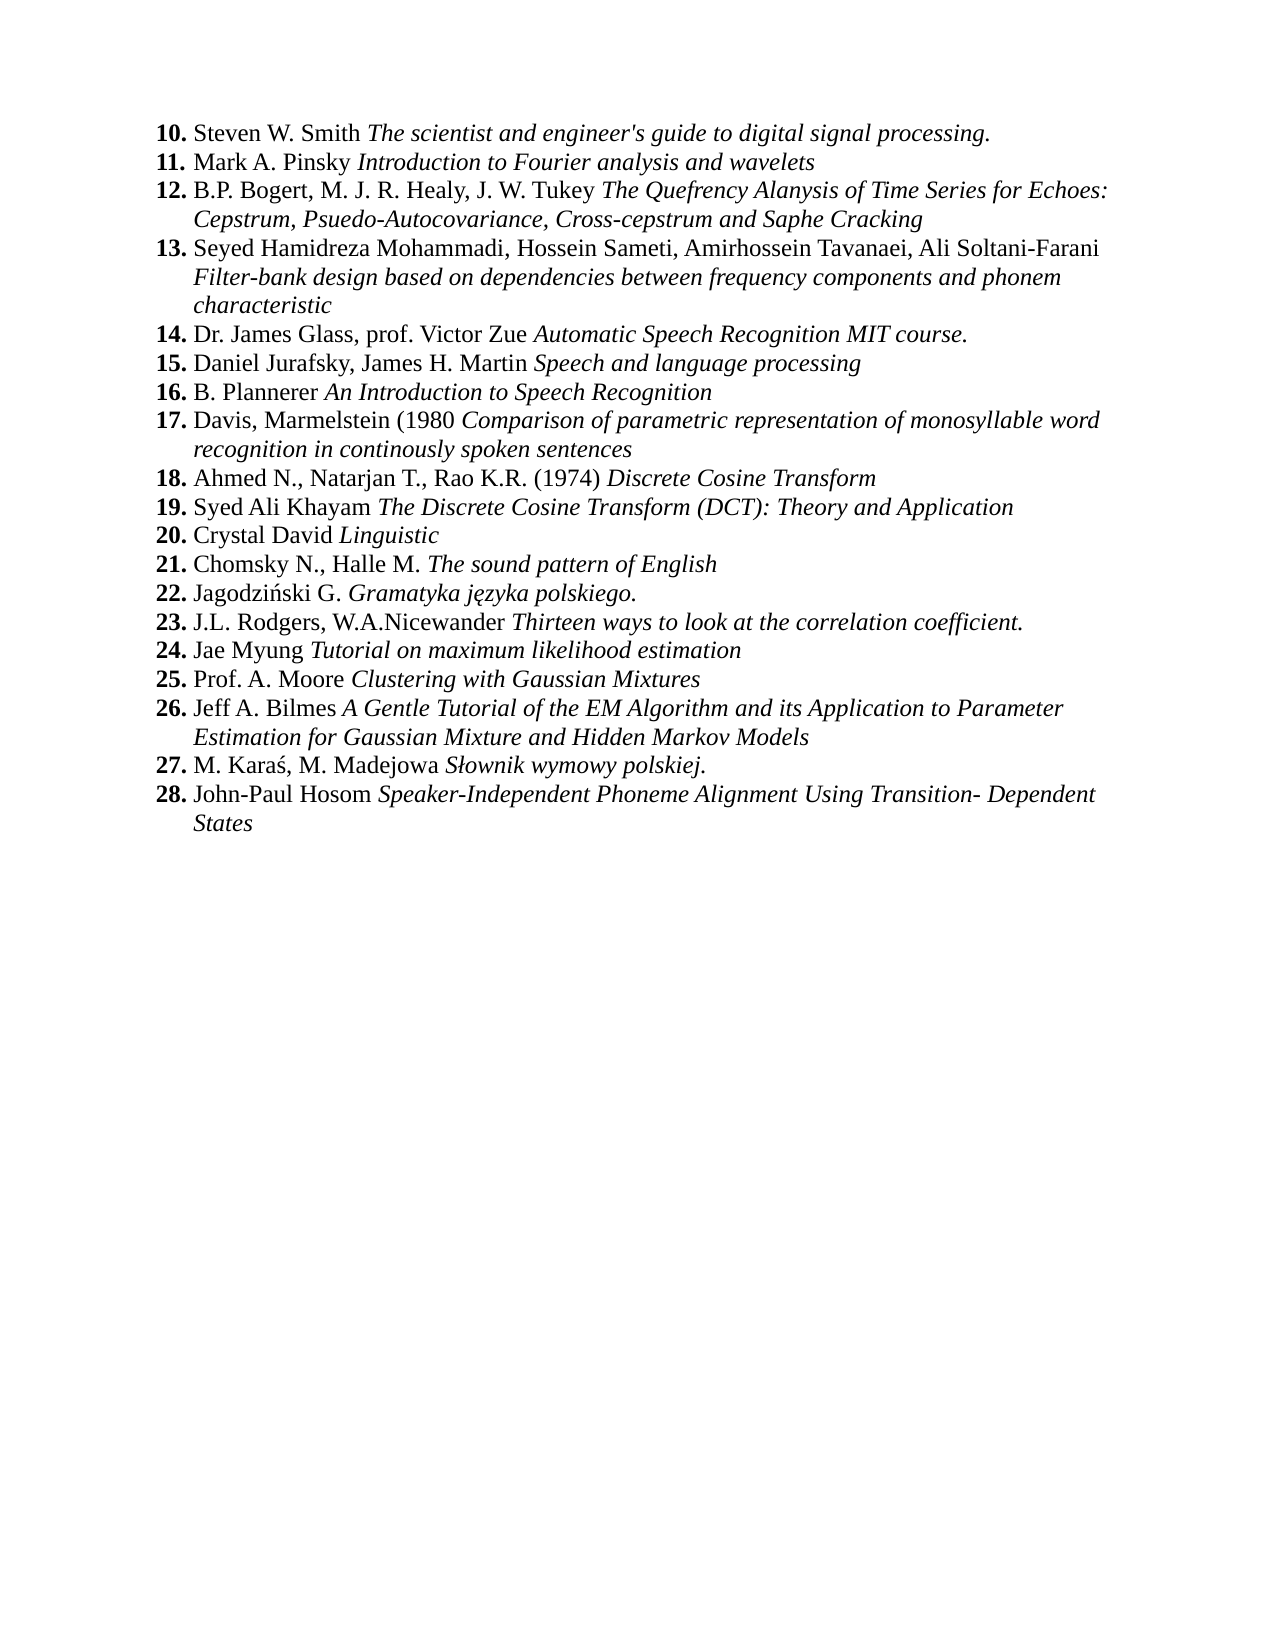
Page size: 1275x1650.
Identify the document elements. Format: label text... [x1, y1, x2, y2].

list Filter-bank design based on dependencies between frequency components and phonem characteristic [156, 262, 1157, 319]
list Seyed Hamidreza Mohammadi, Hossein Sameti, Amirhossein Tavanaei, Ali Soltani-Farani [156, 233, 1157, 262]
list Jeff A. Bilmes A Gentle Tutorial of the EM Algorithm and its Application to Parameter Estimation for Gaussian Mixture and Hidden Markov Models [156, 693, 1157, 751]
list Daniel Jurafsky, James H. Martin Speech and language processing [156, 348, 1157, 377]
list B.P. Bogert, M. J. R. Healy, J. W. Tukey The Quefrency Alanysis of Time Series for Echoes: Cepstrum, Psuedo-Autocovariance, Cross-cepstrum and Saphe Cracking [156, 176, 1157, 233]
list Crystal David Linguistic [156, 521, 1157, 549]
list Chomsky N., Halle M. The sound pattern of English [156, 549, 1157, 578]
list Prof. A. Moore Clustering with Gaussian Mixtures [156, 664, 1157, 693]
list John-Paul Hosom Speaker-Independent Phoneme Alignment Using Transition- Dependent States [156, 779, 1157, 837]
list Jagodziński G. Gramatyka języka polskiego. [156, 578, 1157, 607]
list Dr. James Glass, prof. Victor Zue Automatic Speech Recognition MIT course. [156, 319, 1157, 348]
list Jae Myung Tutorial on maximum likelihood estimation [156, 636, 1157, 664]
list Syed Ali Khayam The Discrete Cosine Transform (DCT): Theory and Application [156, 492, 1157, 521]
list Steven W. Smith The scientist and engineer's guide to digital signal processing. [156, 118, 1157, 147]
list M. Karaś, M. Madejowa Słownik wymowy polskiej. [156, 751, 1157, 779]
list Mark A. Pinsky Introduction to Fourier analysis and wavelets [156, 147, 1157, 176]
list Davis, Marmelstein (1980 Comparison of parametric representation of monosyllable word recognition in continously spoken sentences [156, 406, 1157, 463]
list B. Plannerer An Introduction to Speech Recognition [156, 377, 1157, 406]
list J.L. Rodgers, W.A.Nicewander Thirteen ways to look at the correlation coefficient. [156, 607, 1157, 636]
list Ahmed N., Natarjan T., Rao K.R. (1974) Discrete Cosine Transform [156, 463, 1157, 492]
